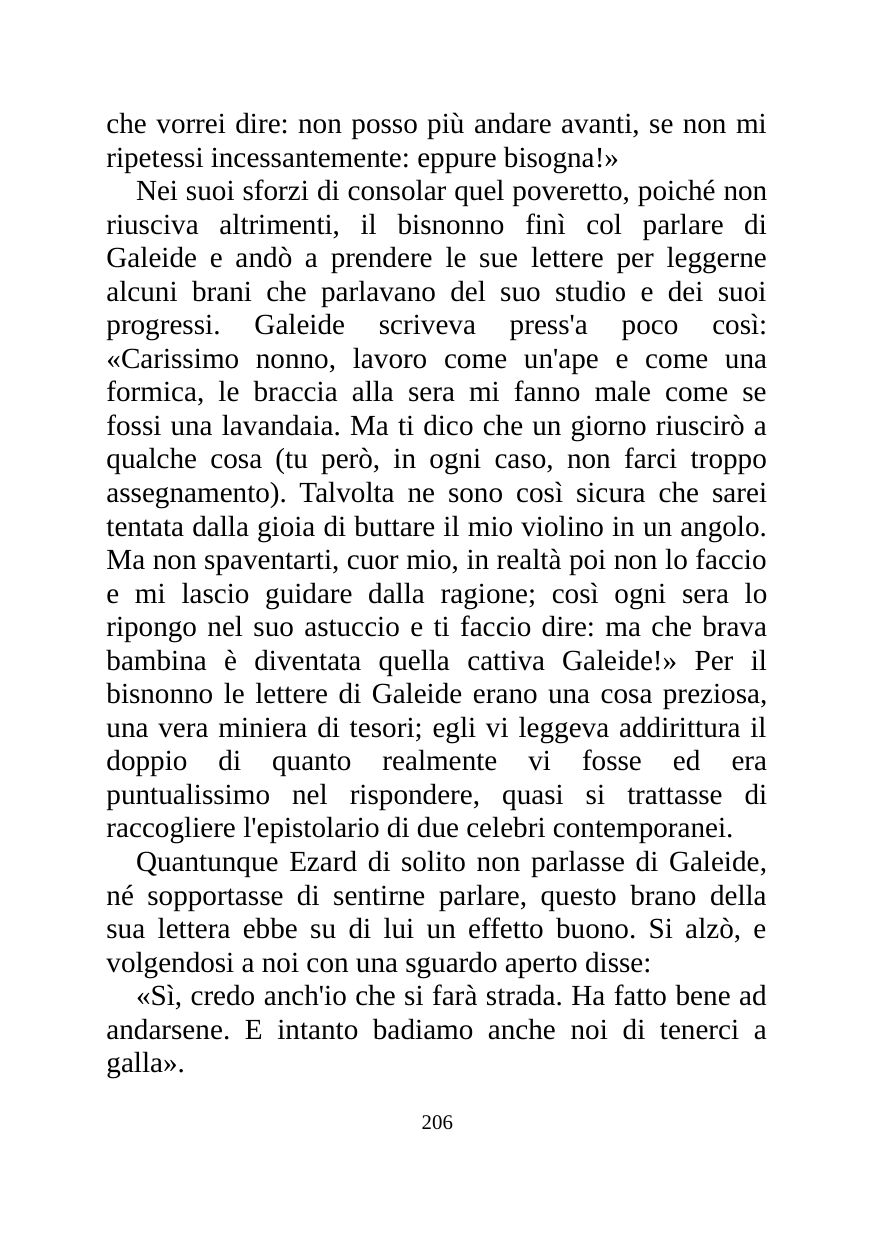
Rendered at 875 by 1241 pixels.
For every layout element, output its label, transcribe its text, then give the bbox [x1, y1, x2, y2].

text Quantunque Ezard di solito non parlasse di Galeide, né sopportasse di sentirne parlare, questo brano della sua lettera ebbe su di lui un effetto buono. Si alzò, e volgendosi a noi con una sguardo aperto disse: [106, 844, 768, 978]
text Nei suoi sforzi di consolar quel poveretto, poiché non riusciva altrimenti, il bisnonno finì col parlare di Galeide e andò a prendere le sue lettere per leggerne alcuni brani che parlavano del suo studio e dei suoi progressi. Galeide scriveva press'a poco così: «Carissimo nonno, lavoro come un'ape e come una formica, le braccia alla sera mi fanno male come se fossi una lavandaia. Ma ti dico che un giorno riuscirò a qualche cosa (tu però, in ogni caso, non farci troppo assegnamento). Talvolta ne sono così sicura che sarei tentata dalla gioia di buttare il mio violino in un angolo. Ma non spaventarti, cuor mio, in realtà poi non lo faccio e mi lascio guidare dalla ragione; così ogni sera lo ripongo nel suo astuccio e ti faccio dire: ma che brava bambina è diventata quella cattiva Galeide!» Per il bisnonno le lettere di Galeide erano una cosa preziosa, una vera miniera di tesori; egli vi leggeva addirittura il doppio di quanto realmente vi fosse ed era puntualissimo nel rispondere, quasi si trattasse di raccogliere l'epistolario di due celebri contemporanei. [106, 173, 768, 844]
text che vorrei dire: non posso più andare avanti, se non mi ripetessi incessantemente: eppure bisogna!» [106, 106, 768, 173]
text «Sì, credo anch'io che si farà strada. Ha fatto bene ad andarsene. E intanto badiamo anche noi di tenerci a galla». [106, 978, 768, 1079]
